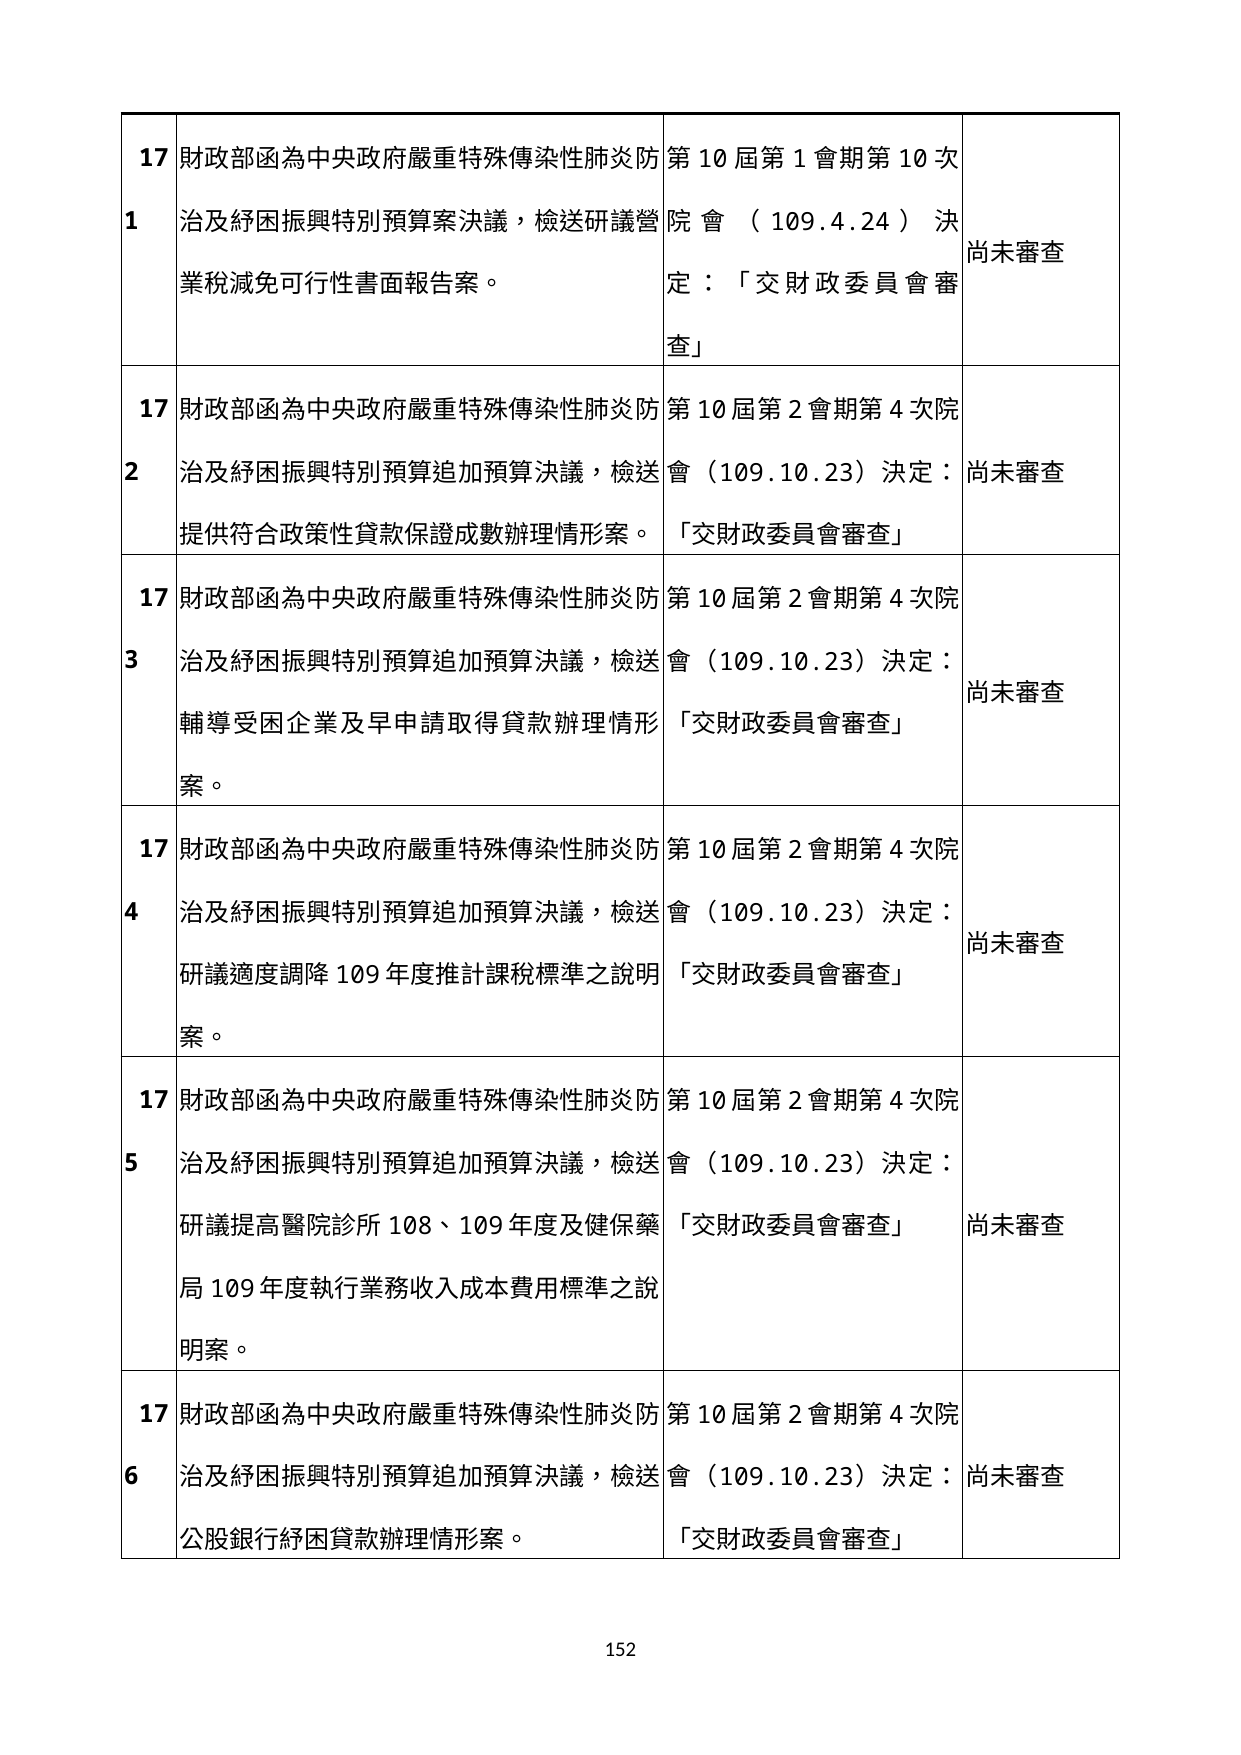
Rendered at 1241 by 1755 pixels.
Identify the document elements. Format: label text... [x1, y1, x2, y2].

table_cell [122, 115, 176, 365]
table_cell [122, 366, 176, 554]
table_cell 尚未審查 [963, 1057, 1119, 1369]
table_cell 第10屆第2會期第4次院會（109.10.23）決定：「交財政委員會審查」 [664, 555, 962, 805]
table_cell 第10屆第2會期第4次院會（109.10.23）決定：「交財政委員會審查」 [664, 806, 962, 1056]
table_cell 財政部函為中央政府嚴重特殊傳染性肺炎防治及紓困振興特別預算追加預算決議，檢送研議提高醫院診所108、109年度及健保藥局109年度執行業務收入成本費用標準之說明案。 [177, 1057, 663, 1369]
table_cell [122, 1057, 176, 1369]
table_cell 尚未審查 [963, 366, 1119, 554]
table_cell 第10屆第1會期第10次院會（109.4.24）決定：「交財政委員會審查」 [664, 115, 962, 365]
table_cell 尚未審查 [963, 1371, 1119, 1558]
table_cell 尚未審查 [963, 806, 1119, 1056]
table_cell 財政部函為中央政府嚴重特殊傳染性肺炎防治及紓困振興特別預算案決議，檢送研議營業稅減免可行性書面報告案。 [177, 115, 663, 365]
table_cell 財政部函為中央政府嚴重特殊傳染性肺炎防治及紓困振興特別預算追加預算決議，檢送提供符合政策性貸款保證成數辦理情形案。 [177, 366, 663, 554]
table_cell 第10屆第2會期第4次院會（109.10.23）決定：「交財政委員會審查」 [664, 1057, 962, 1369]
table_cell 第10屆第2會期第4次院會（109.10.23）決定：「交財政委員會審查」 [664, 366, 962, 554]
table_cell [122, 806, 176, 1056]
table_cell [122, 555, 176, 805]
table_cell 第10屆第2會期第4次院會（109.10.23）決定：「交財政委員會審查」 [664, 1371, 962, 1558]
table_cell 尚未審查 [963, 555, 1119, 805]
table_cell 財政部函為中央政府嚴重特殊傳染性肺炎防治及紓困振興特別預算追加預算決議，檢送研議適度調降109年度推計課稅標準之說明案。 [177, 806, 663, 1056]
table_cell 財政部函為中央政府嚴重特殊傳染性肺炎防治及紓困振興特別預算追加預算決議，檢送輔導受困企業及早申請取得貸款辦理情形案。 [177, 555, 663, 805]
table_cell 尚未審查 [963, 115, 1119, 365]
table_cell 財政部函為中央政府嚴重特殊傳染性肺炎防治及紓困振興特別預算追加預算決議，檢送公股銀行紓困貸款辦理情形案。 [177, 1371, 663, 1558]
table_cell [122, 1371, 176, 1558]
